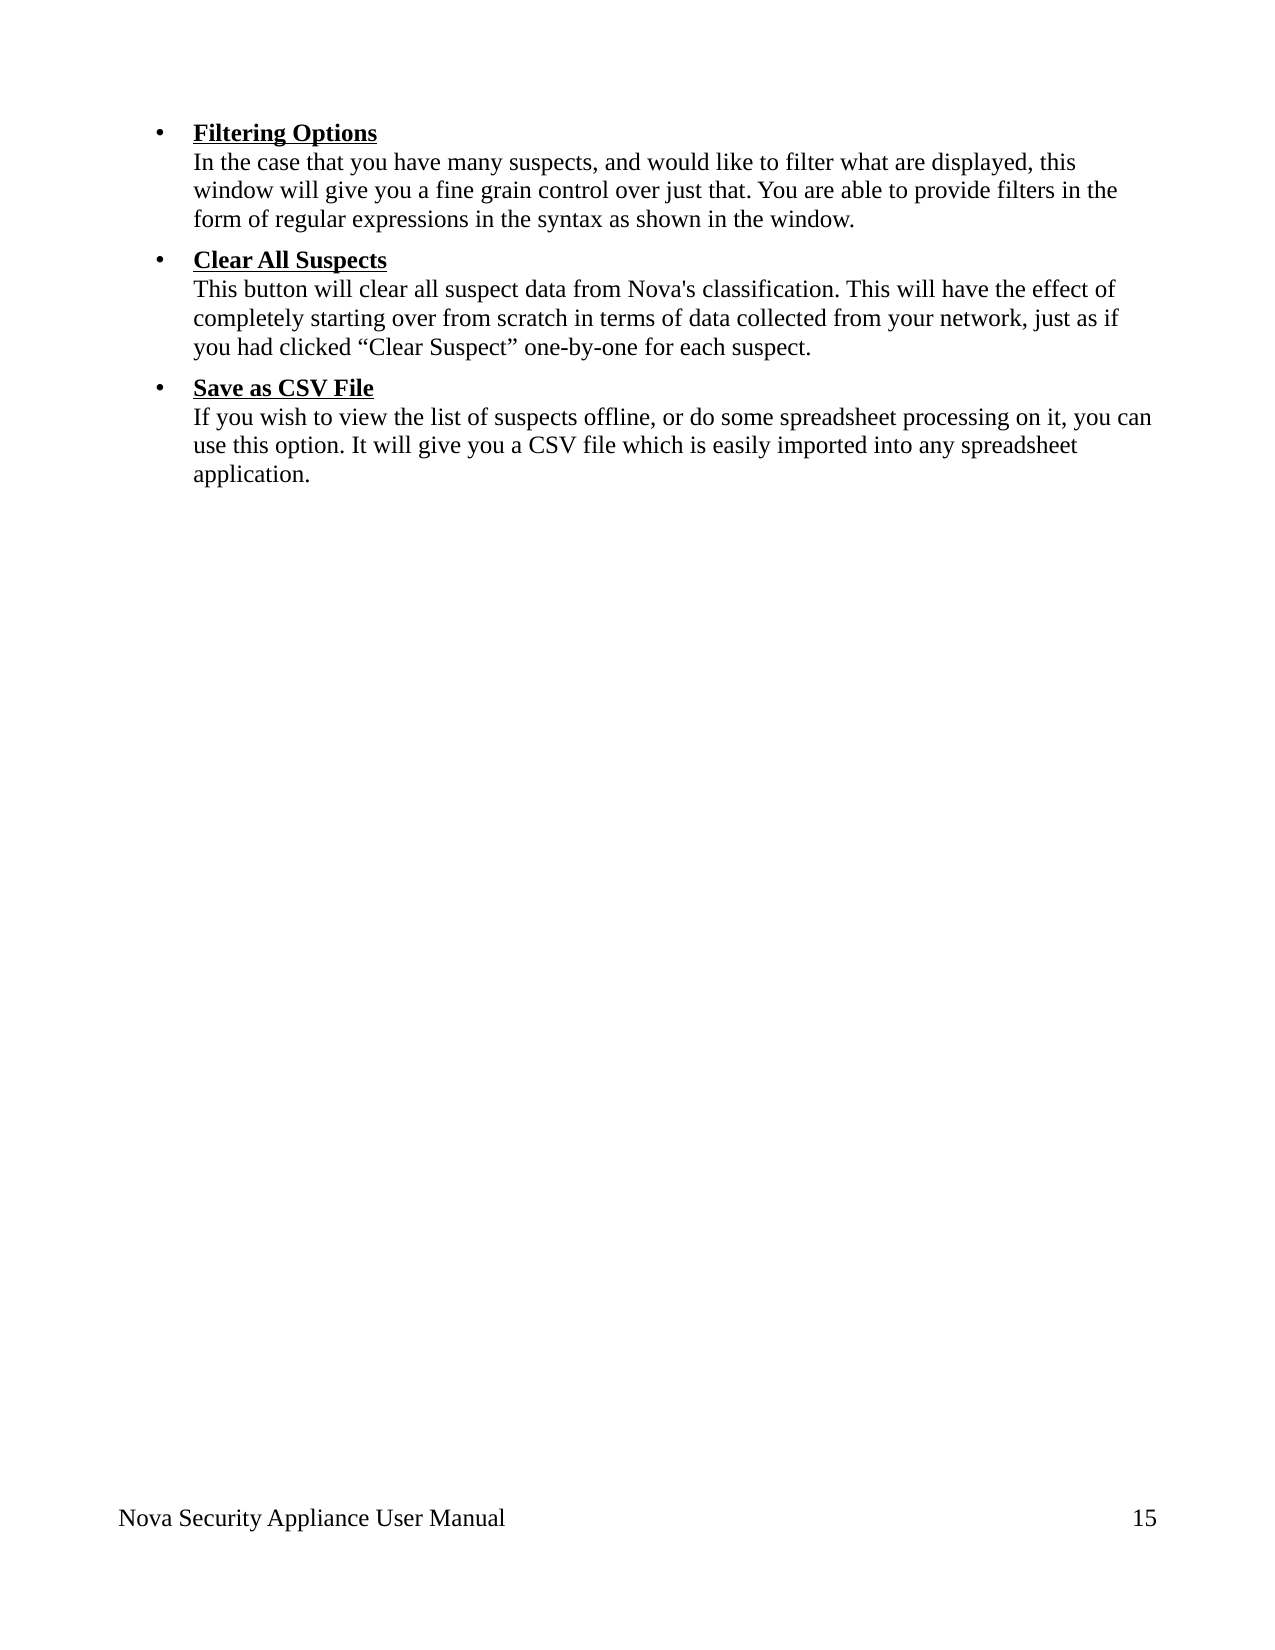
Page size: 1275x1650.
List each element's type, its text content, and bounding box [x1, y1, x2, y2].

list Clear All Suspects This button will clear all suspect data from Nova's classification. This will have the effect of completely starting over from scratch in terms of data collected from your network, just as if you had clicked “Clear Suspect” one-by-one for each suspect. [156, 246, 1157, 361]
list Save as CSV File If you wish to view the list of suspects offline, or do some spreadsheet processing on it, you can use this option. It will give you a CSV file which is easily imported into any spreadsheet application. [156, 373, 1157, 488]
list Filtering Options In the case that you have many suspects, and would like to filter what are displayed, this window will give you a fine grain control over just that. You are able to provide filters in the form of regular expressions in the syntax as shown in the window. [156, 118, 1157, 233]
